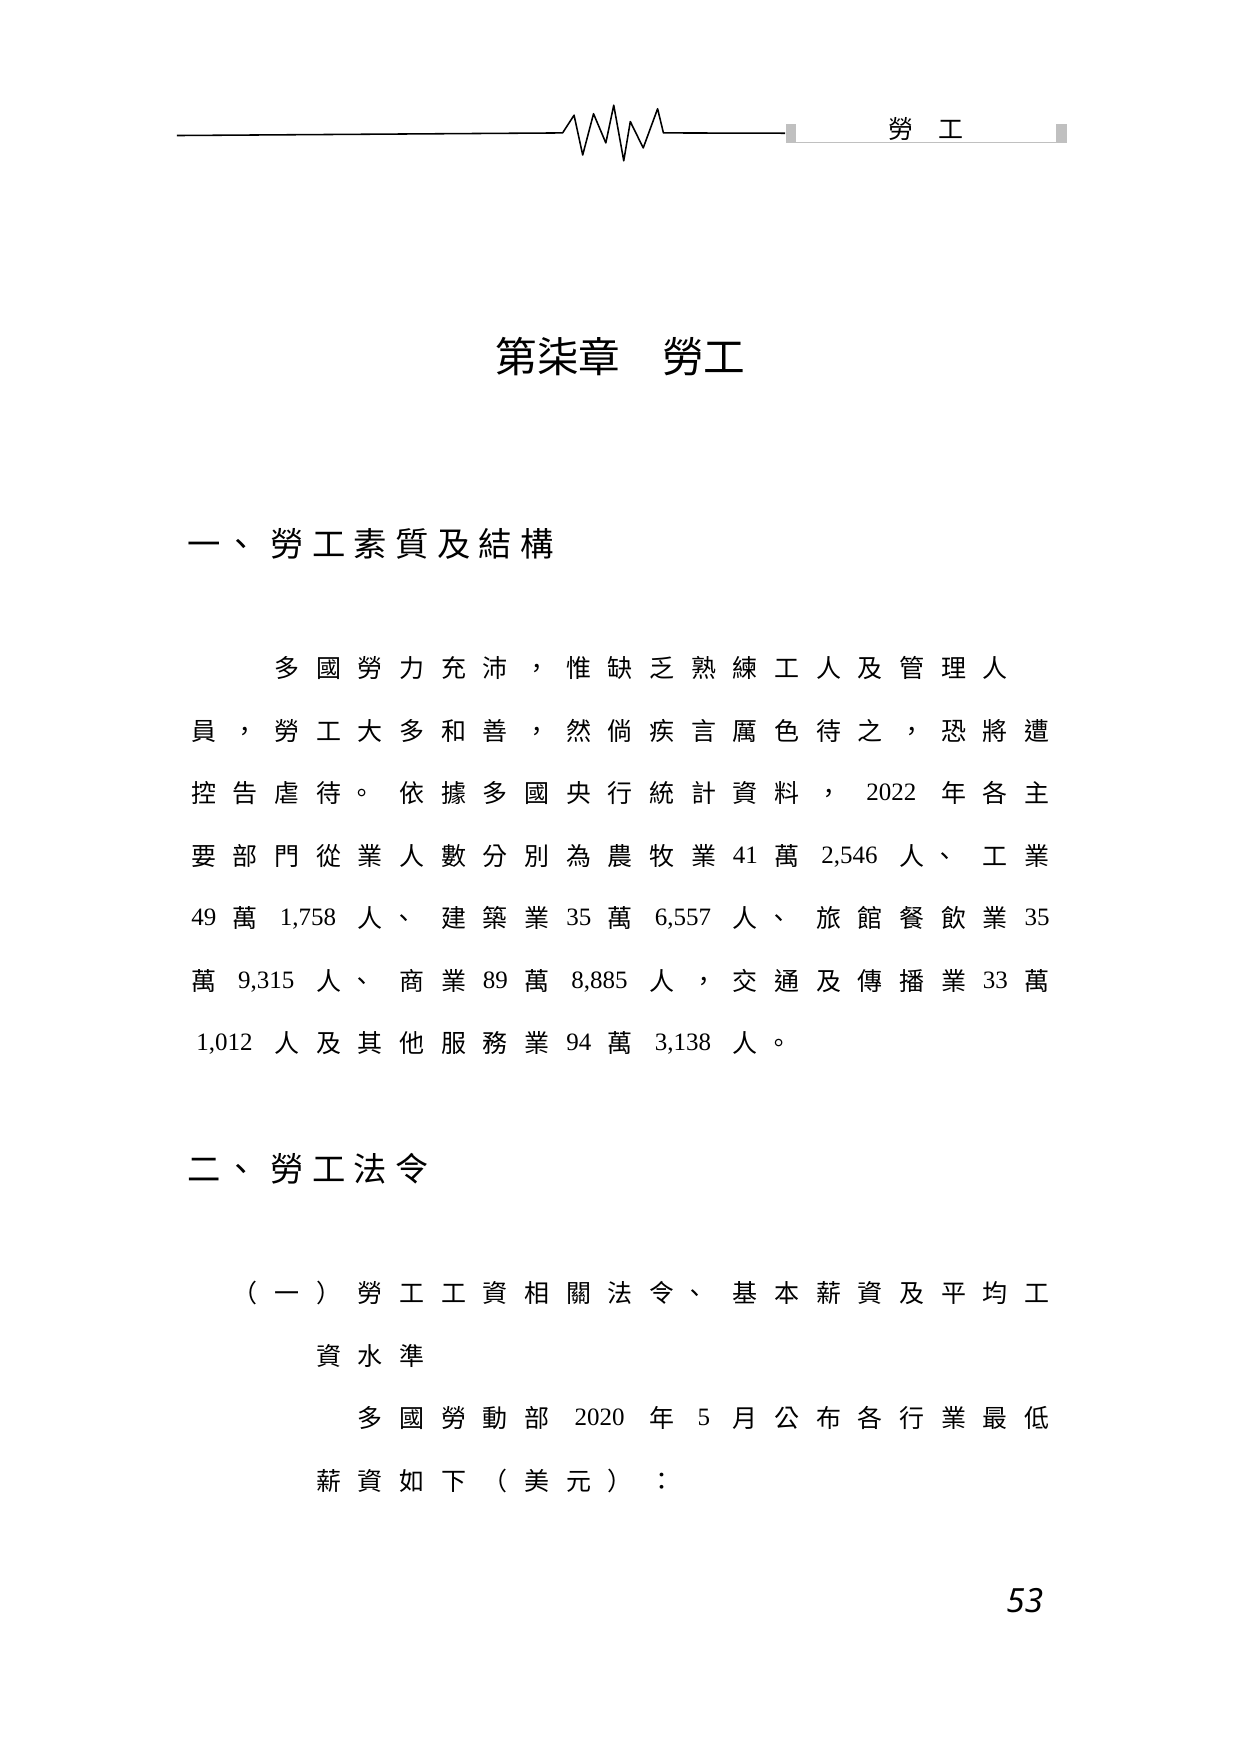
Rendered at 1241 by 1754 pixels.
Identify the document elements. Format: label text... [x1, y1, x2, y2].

text 多國勞動部2020年5月公布各行業最低薪資如下（美元）： [281, 1375, 1058, 1500]
text 第柒章 勞工 [183, 313, 1058, 375]
text 多國勞力充沛，惟缺乏熟練工人及管理人員，勞工大多和善，然倘疾言厲色待之，恐將遭控告虐待。依據多國央行統計資料，2022年各主要部門從業人數分別為農牧業41萬2,546人、工業49萬1,758人、建築業35萬6,557人、旅館餐飲業35萬9,315人、商業89萬8,885人，交通及傳播業33萬1,012人及其他服務業94萬3,138人。 [183, 625, 1058, 1063]
text 二、勞工法令 [183, 1125, 1058, 1188]
text 一、勞工素質及結構 [183, 500, 1058, 563]
text （一）勞工工資相關法令、基本薪資及平均工資水準 [207, 1250, 1058, 1375]
